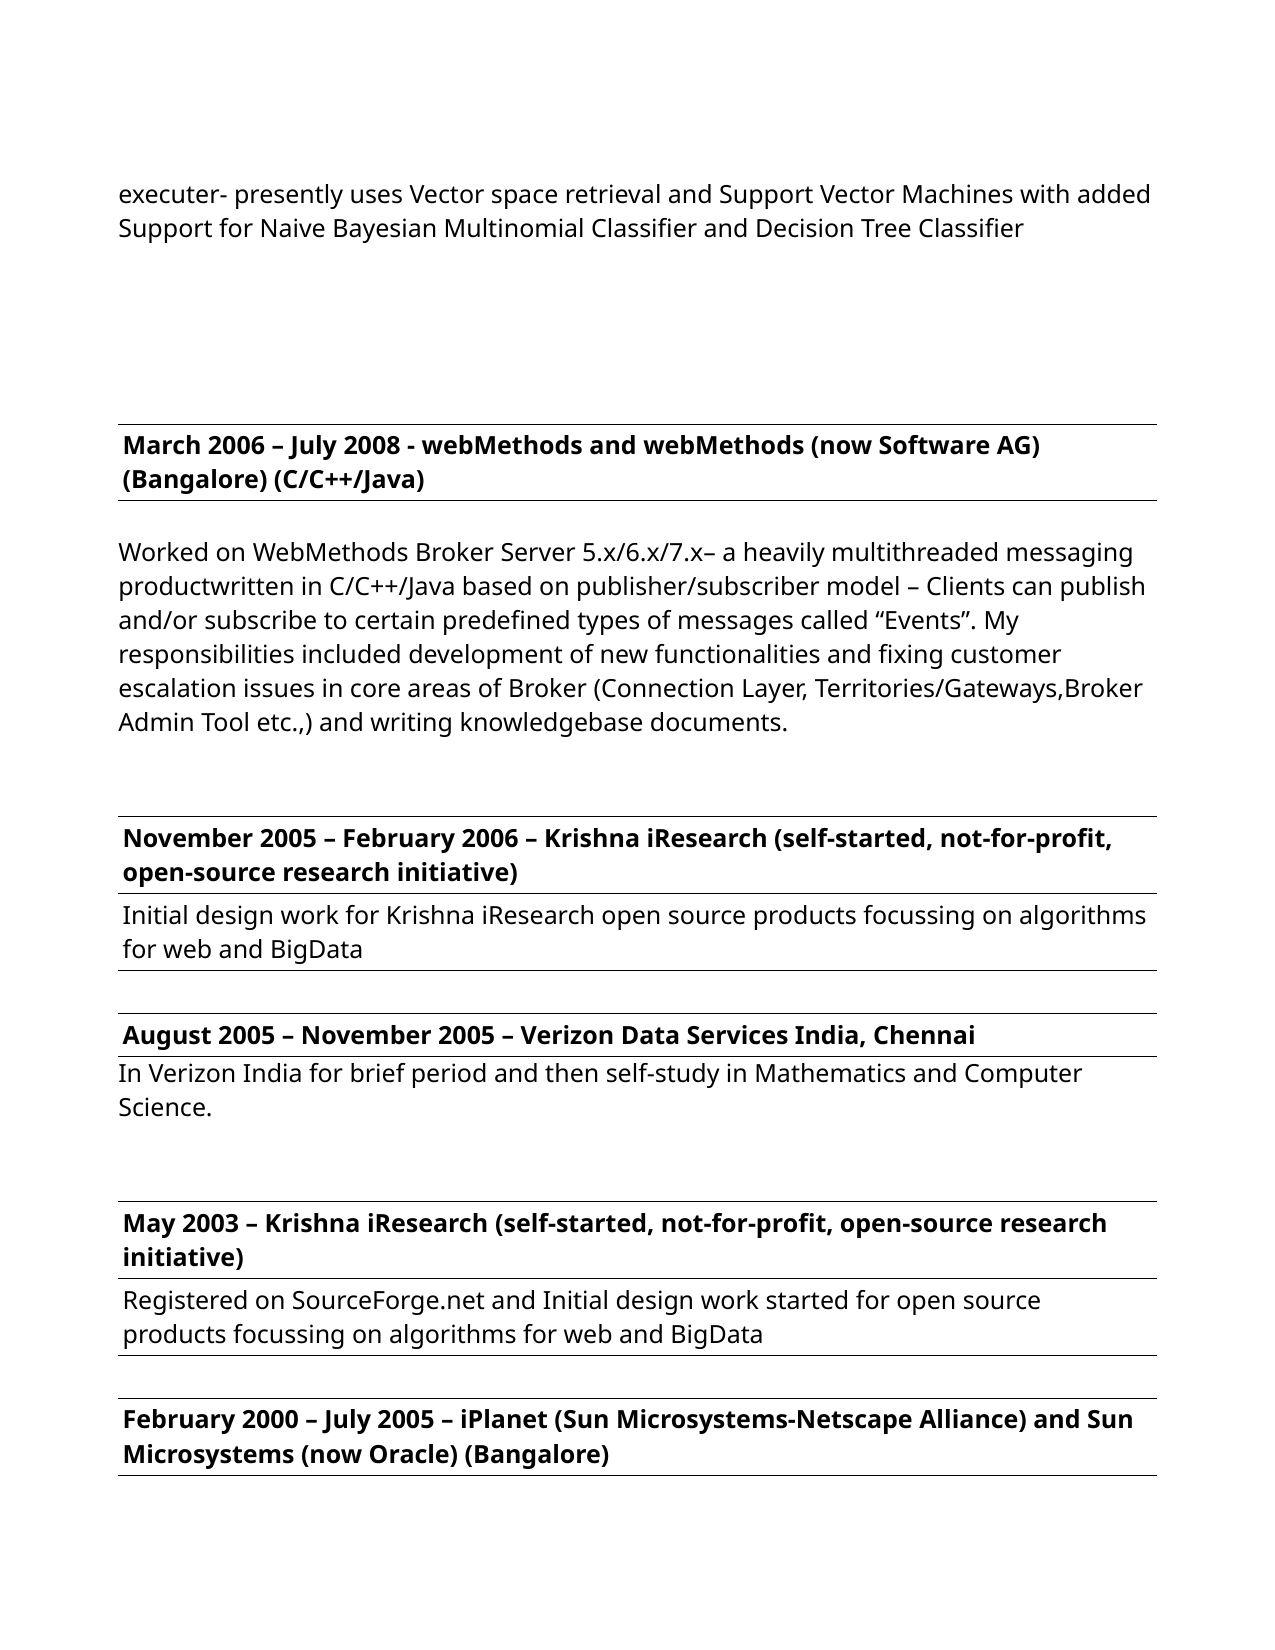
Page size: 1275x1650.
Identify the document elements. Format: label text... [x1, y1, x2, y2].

text May 2003 – Krishna iResearch (self-started, not-for-profit, open-source research initiative) [118, 1202, 1157, 1278]
text In Verizon India for brief period and then self-study in Mathematics and Computer Science. [118, 1057, 1157, 1124]
text Registered on SourceForge.net and Initial design work started for open source products focussing on algorithms for web and BigData [118, 1279, 1157, 1355]
text February 2000 – July 2005 – iPlanet (Sun Microsystems-Netscape Alliance) and Sun Microsystems (now Oracle) (Bangalore) [118, 1399, 1157, 1475]
text November 2005 – February 2006 – Krishna iResearch (self-started, not-for-profit, open-source research initiative) [118, 817, 1157, 893]
text March 2006 – July 2008 - webMethods and webMethods (now Software AG) (Bangalore) (C/C++/Java) [118, 425, 1157, 500]
text Worked on WebMethods Broker Server 5.x/6.x/7.x– a heavily multithreaded messaging productwritten in C/C++/Java based on publisher/subscriber model – Clients can publish and/or subscribe to certain predefined types of messages called “Events”. My responsibilities included development of new functionalities and fixing customer escalation issues in core areas of Broker (Connection Layer, Territories/Gateways,Broker Admin Tool etc.,) and writing knowledgebase documents. [118, 535, 1157, 739]
text August 2005 – November 2005 – Verizon Data Services India, Chennai [118, 1014, 1157, 1056]
text Initial design work for Krishna iResearch open source products focussing on algorithms for web and BigData [118, 894, 1157, 970]
text executer- presently uses Vector space retrieval and Support Vector Machines with added Support for Naive Bayesian Multinomial Classifier and Decision Tree Classifier [118, 176, 1157, 244]
